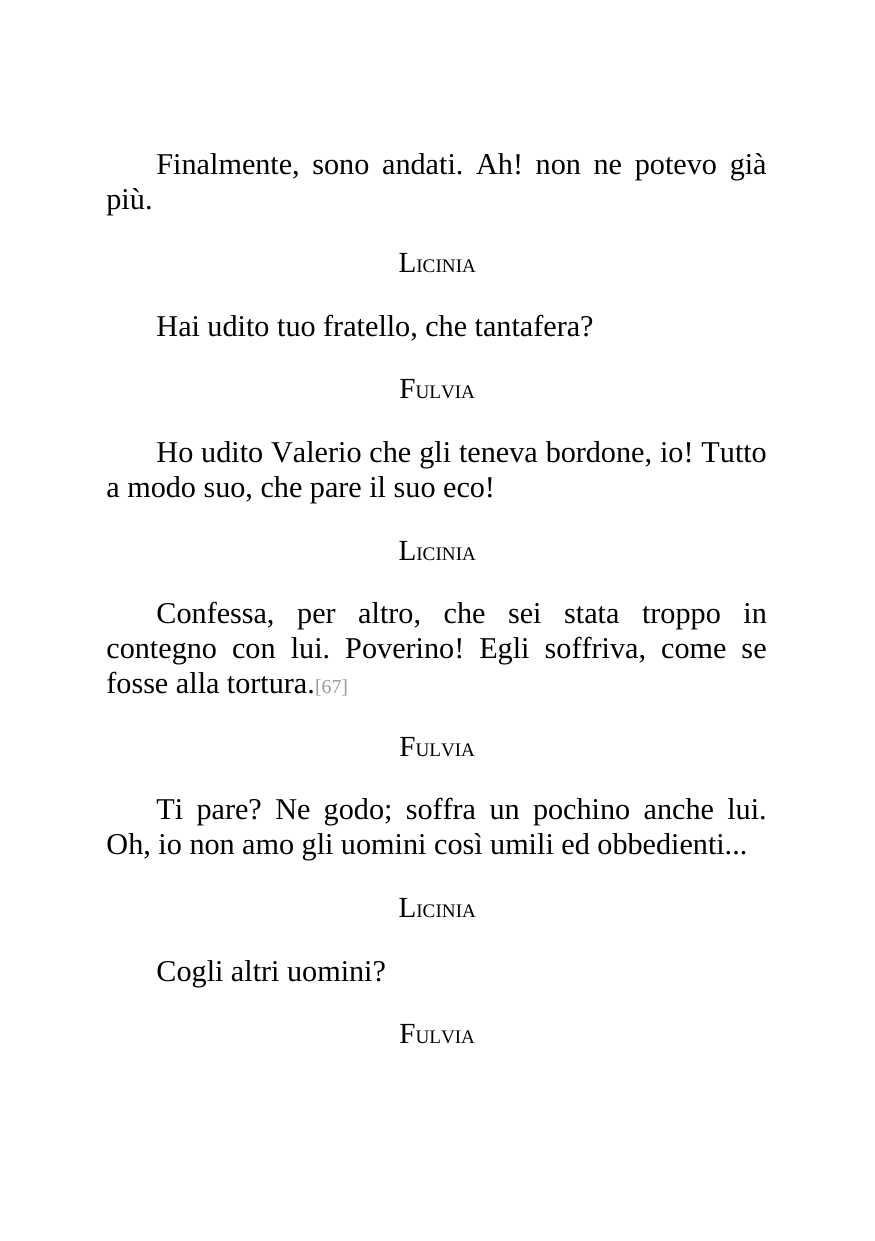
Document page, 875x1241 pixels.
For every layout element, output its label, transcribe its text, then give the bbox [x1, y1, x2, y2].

text Confessa, per altro, che sei stata troppo in contegno con lui. Poverino! Egli soffriva, come se fosse alla tortura.[67] [106, 596, 768, 699]
text Licinia [156, 245, 718, 278]
text Ti pare? Ne godo; soffra un pochino anche lui. Oh, io non amo gli uomini così umili ed obbedienti... [106, 791, 768, 861]
text Licinia [156, 533, 718, 566]
text Cogli altri uomini? [106, 953, 768, 987]
text Ho udito Valerio che gli teneva bordone, io! Tutto a modo suo, che pare il suo eco! [106, 434, 768, 504]
text Fulvia [156, 1017, 718, 1050]
text Licinia [156, 890, 718, 923]
text Fulvia [156, 729, 718, 762]
text Hai udito tuo fratello, che tantafera? [106, 308, 768, 342]
text Fulvia [156, 372, 718, 405]
text Finalmente, sono andati. Ah! non ne potevo già più. [106, 146, 768, 216]
